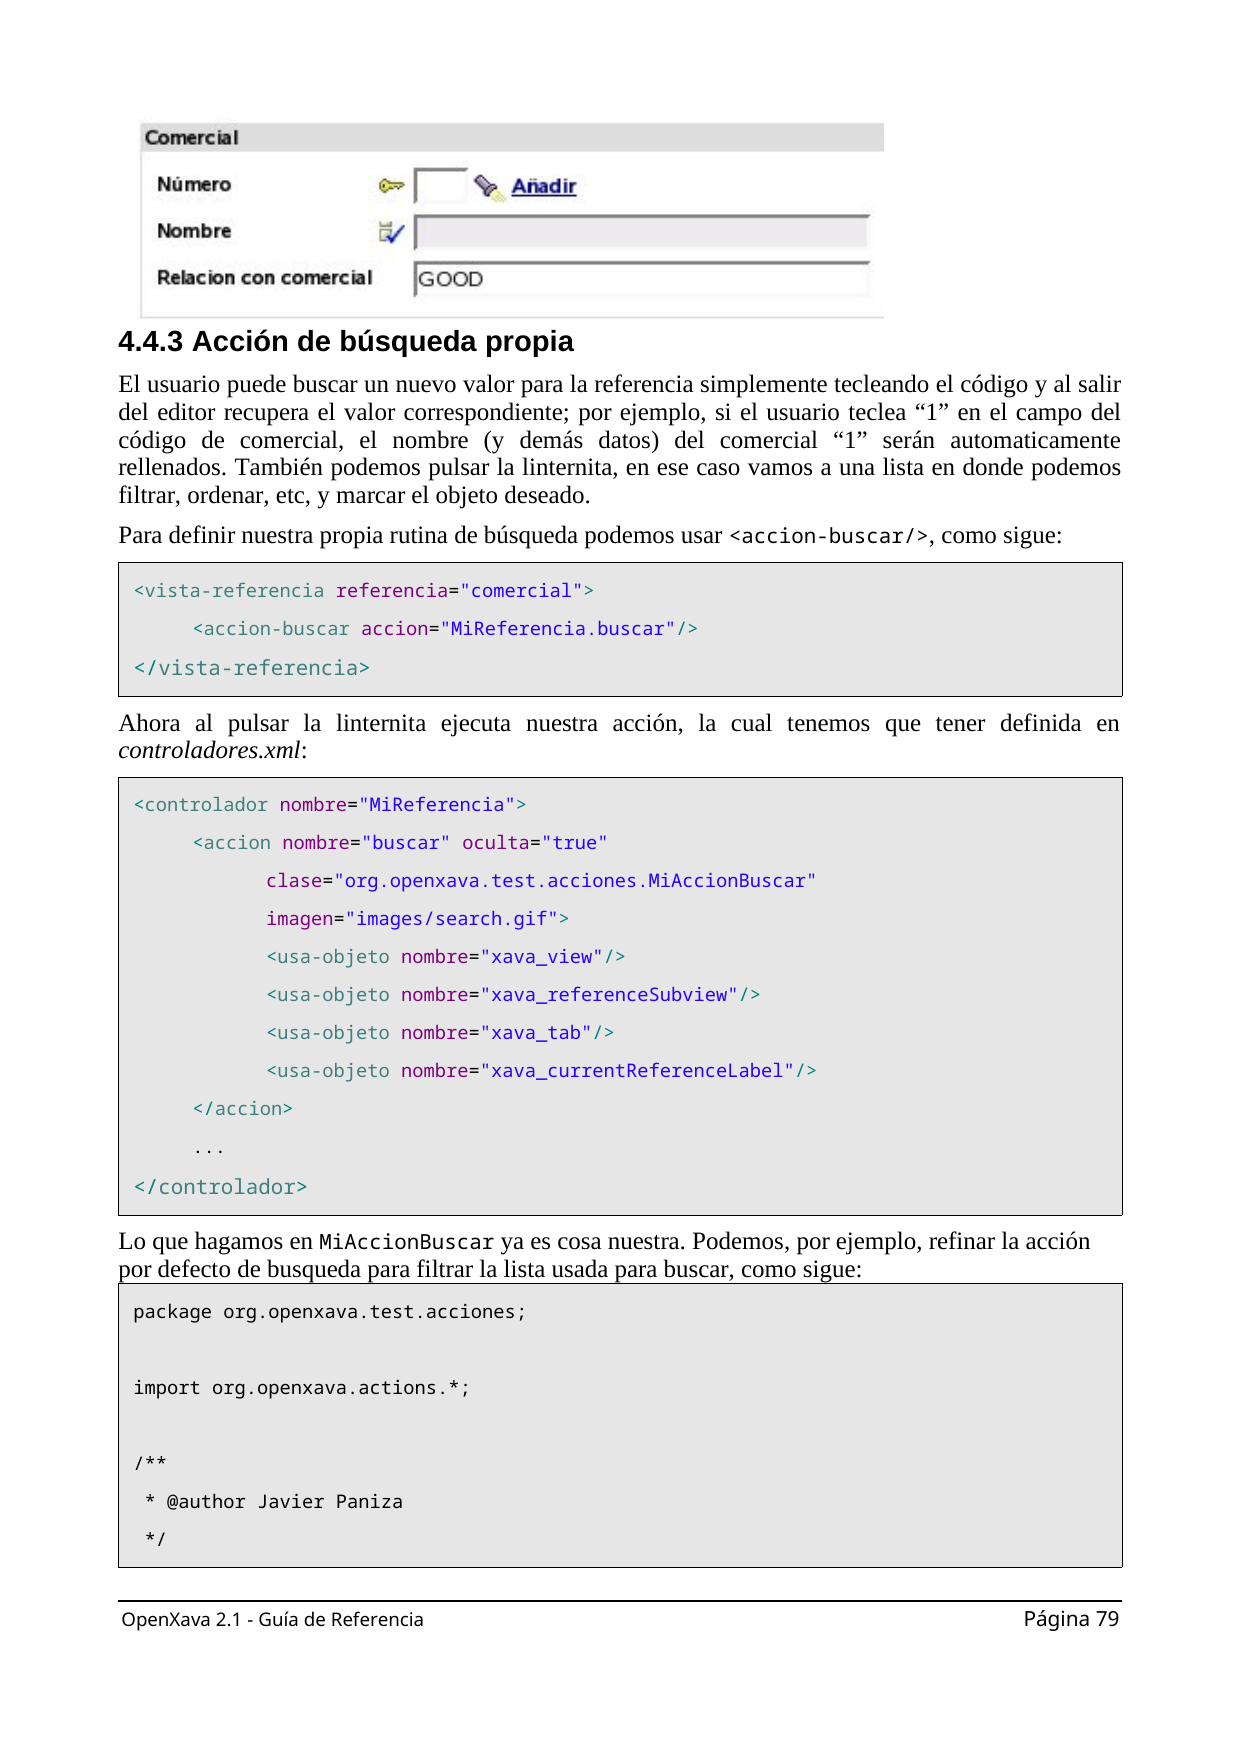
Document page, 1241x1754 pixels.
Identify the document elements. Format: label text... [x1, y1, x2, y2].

text <controlador nombre="MiReferencia"> [119, 778, 1122, 815]
text </accion> [119, 1081, 1122, 1119]
text imagen="images/search.gif"> [119, 891, 1122, 929]
text </vista-referencia> [119, 638, 1122, 696]
text <vista-referencia referencia="comercial"> [119, 563, 1122, 600]
text Para definir nuestra propia rutina de búsqueda podemos usar <accion-buscar/>, como sigue: [118, 521, 1122, 550]
text clase="org.openxava.test.acciones.MiAccionBuscar" [119, 853, 1122, 891]
text import org.openxava.actions.*; [119, 1359, 1122, 1397]
text </controlador> [119, 1157, 1122, 1215]
text Lo que hagamos en MiAccionBuscar ya es cosa nuestra. Podemos, por ejemplo, refinar la acción por defecto de busqueda para filtrar la lista usada para buscar, como sigue: [118, 1227, 1122, 1283]
text Ahora al pulsar la linternita ejecuta nuestra acción, la cual tenemos que tener definida en controladores.xml: [118, 709, 1122, 764]
text <usa-objeto nombre="xava_referenceSubview"/> [119, 967, 1122, 1005]
text /** [119, 1435, 1122, 1473]
text <usa-objeto nombre="xava_view"/> [119, 929, 1122, 967]
subtitle Acción de búsqueda propia [118, 326, 1122, 358]
text <usa-objeto nombre="xava_currentReferenceLabel"/> [119, 1043, 1122, 1081]
text package org.openxava.test.acciones; [119, 1284, 1122, 1321]
text <accion nombre="buscar" oculta="true" [119, 815, 1122, 853]
text */ [119, 1511, 1122, 1567]
text ... [119, 1119, 1122, 1157]
text <usa-objeto nombre="xava_tab"/> [119, 1005, 1122, 1043]
text El usuario puede buscar un nuevo valor para la referencia simplemente tecleando el código y al salir del editor recupera el valor correspondiente; por ejemplo, si el usuario teclea “1” en el campo del código de comercial, el nombre (y demás datos) del comercial “1” serán automaticamente rellenados. También podemos pulsar la linternita, en ese caso vamos a una lista en donde podemos filtrar, ordenar, etc, y marcar el objeto deseado. [118, 370, 1122, 509]
text * @author Javier Paniza [119, 1473, 1122, 1511]
picture [137, 118, 885, 326]
text <accion-buscar accion="MiReferencia.buscar"/> [119, 600, 1122, 638]
